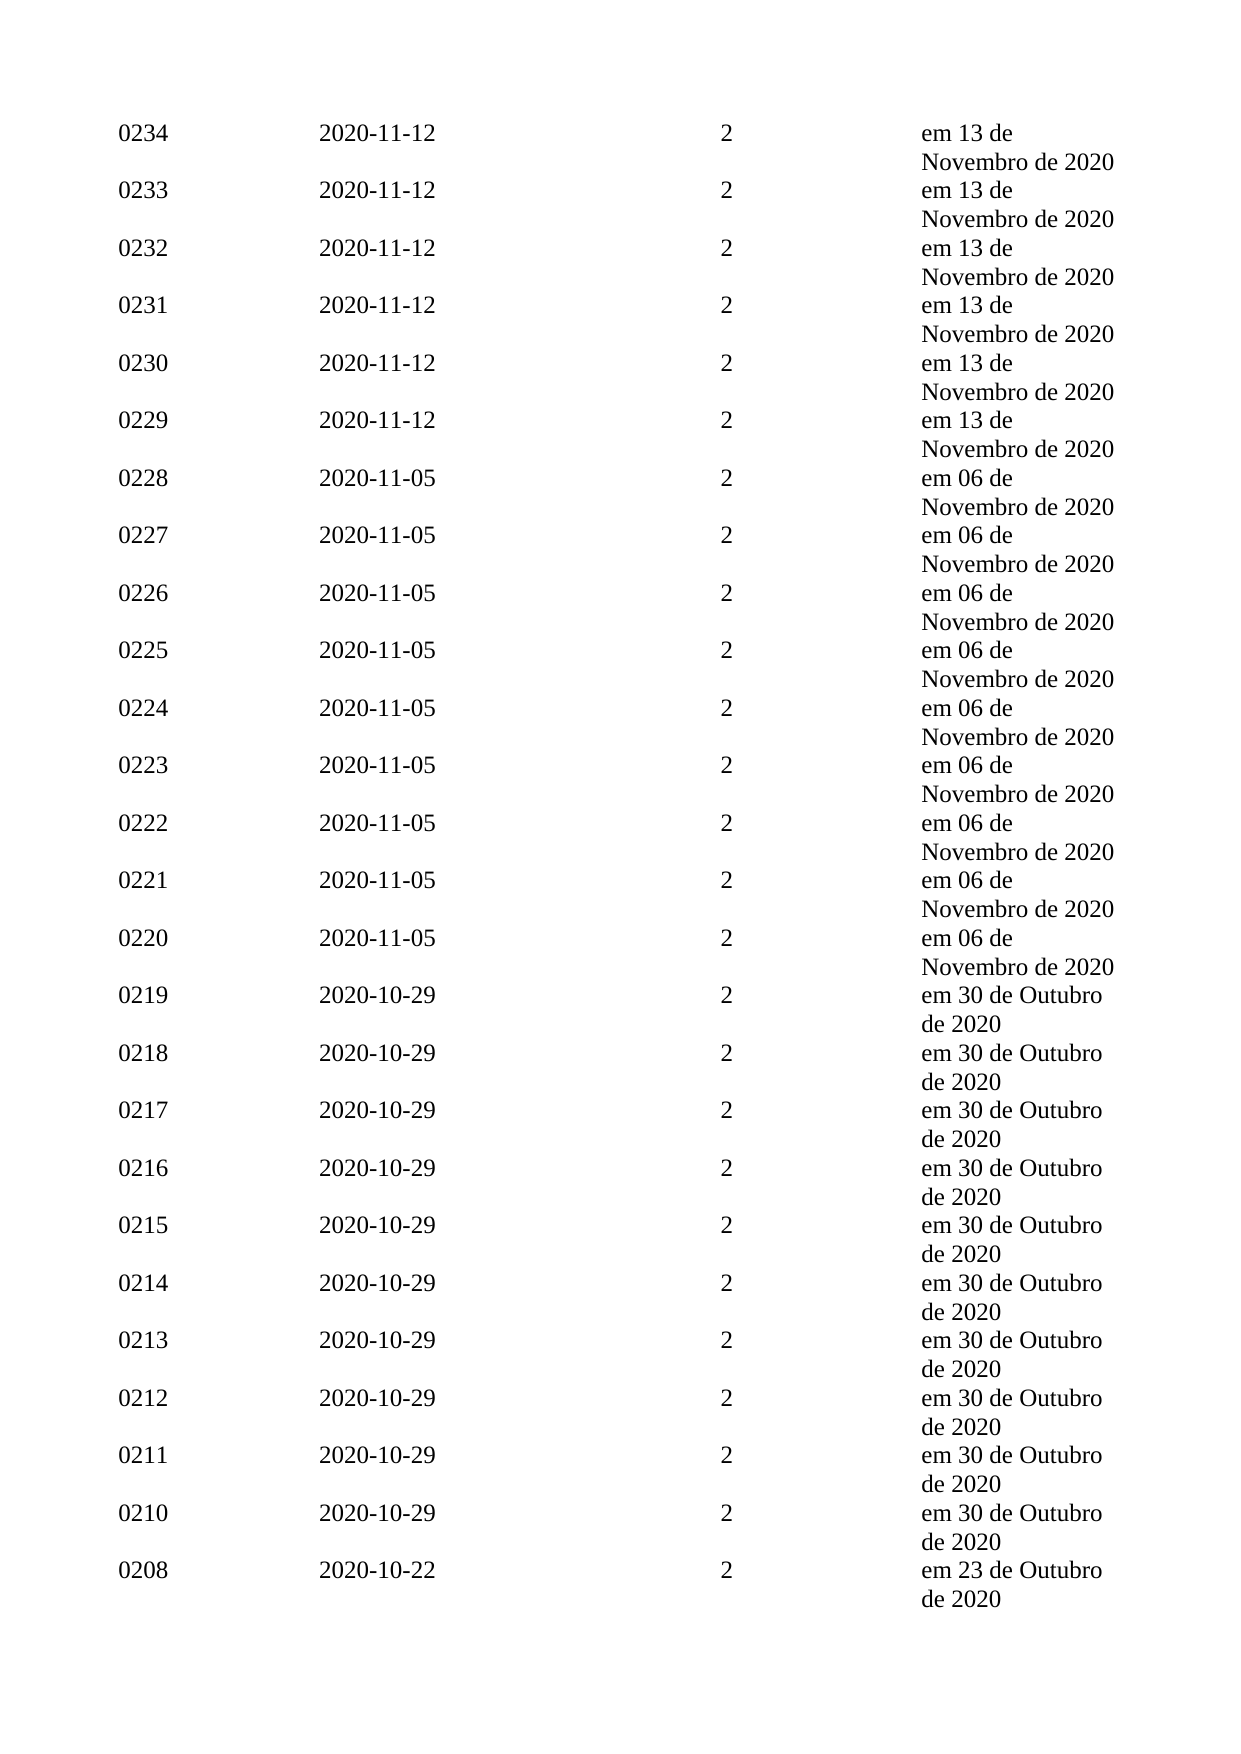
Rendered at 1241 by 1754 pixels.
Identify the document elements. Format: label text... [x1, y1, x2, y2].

table_cell 0213 [118, 1326, 319, 1383]
table_cell 2020-10-29 [319, 1038, 519, 1096]
table_cell 0219 [118, 981, 319, 1038]
table_cell 2 [720, 923, 921, 981]
table_cell 2 [720, 521, 921, 578]
table_cell [520, 808, 720, 866]
table_cell 2 [720, 1326, 921, 1383]
table_cell [520, 463, 720, 521]
table_cell [520, 118, 720, 176]
table_cell em 30 de Outubro de 2020 [921, 1441, 1122, 1498]
table_cell 2 [720, 1556, 921, 1613]
table_cell [520, 923, 720, 981]
table_cell em 06 de Novembro de 2020 [921, 866, 1122, 923]
table_cell 0210 [118, 1498, 319, 1556]
table_cell [520, 866, 720, 923]
table_cell 2020-10-29 [319, 1498, 519, 1556]
table_cell em 06 de Novembro de 2020 [921, 636, 1122, 693]
table_cell 0231 [118, 291, 319, 348]
table_cell [520, 578, 720, 636]
table_cell [520, 1498, 720, 1556]
table_cell 2 [720, 233, 921, 291]
table_cell 2 [720, 348, 921, 406]
table_cell [520, 291, 720, 348]
table_cell em 13 de Novembro de 2020 [921, 233, 1122, 291]
table_cell em 30 de Outubro de 2020 [921, 1383, 1122, 1441]
table_cell 2020-11-12 [319, 406, 519, 463]
table_cell em 13 de Novembro de 2020 [921, 118, 1122, 176]
table_cell 2 [720, 693, 921, 751]
table_cell 2 [720, 406, 921, 463]
table_cell 2 [720, 866, 921, 923]
table_cell 0224 [118, 693, 319, 751]
table_cell em 13 de Novembro de 2020 [921, 176, 1122, 233]
table_cell em 06 de Novembro de 2020 [921, 923, 1122, 981]
table_cell 0208 [118, 1556, 319, 1613]
table_cell 2 [720, 578, 921, 636]
table_cell em 13 de Novembro de 2020 [921, 406, 1122, 463]
table_cell 2 [720, 118, 921, 176]
table_cell em 06 de Novembro de 2020 [921, 751, 1122, 808]
table_cell 2020-11-05 [319, 751, 519, 808]
table_cell 2 [720, 463, 921, 521]
table_cell 0233 [118, 176, 319, 233]
table_cell 2020-11-05 [319, 866, 519, 923]
table_cell [520, 406, 720, 463]
table_cell 2020-11-12 [319, 348, 519, 406]
table_cell [520, 1383, 720, 1441]
table_cell [520, 176, 720, 233]
table_cell 2020-10-29 [319, 1383, 519, 1441]
table_cell 2020-11-05 [319, 578, 519, 636]
table_cell em 30 de Outubro de 2020 [921, 981, 1122, 1038]
table_cell 2020-10-29 [319, 1096, 519, 1153]
table_cell [520, 233, 720, 291]
table_cell 2 [720, 291, 921, 348]
table_cell em 06 de Novembro de 2020 [921, 463, 1122, 521]
table_cell 2 [720, 808, 921, 866]
table_cell [520, 693, 720, 751]
table_cell 2020-11-05 [319, 693, 519, 751]
table_cell 0215 [118, 1211, 319, 1268]
table_cell [520, 981, 720, 1038]
table_cell 2 [720, 1153, 921, 1211]
table_cell 0223 [118, 751, 319, 808]
table_cell em 30 de Outubro de 2020 [921, 1498, 1122, 1556]
table_cell em 06 de Novembro de 2020 [921, 578, 1122, 636]
table_cell em 30 de Outubro de 2020 [921, 1096, 1122, 1153]
table_cell 0222 [118, 808, 319, 866]
table_cell 2020-10-29 [319, 1153, 519, 1211]
table_cell [520, 1211, 720, 1268]
table_cell 0218 [118, 1038, 319, 1096]
table_cell 2020-11-05 [319, 808, 519, 866]
table_cell [520, 1038, 720, 1096]
table_cell 2 [720, 1268, 921, 1326]
table_cell 2020-10-29 [319, 1441, 519, 1498]
table_cell 2 [720, 1038, 921, 1096]
table_cell em 13 de Novembro de 2020 [921, 291, 1122, 348]
table_cell 2020-11-12 [319, 118, 519, 176]
table_cell [520, 1326, 720, 1383]
table_cell 2 [720, 1096, 921, 1153]
table_cell [520, 1556, 720, 1613]
table_cell 0232 [118, 233, 319, 291]
table_cell 2020-11-05 [319, 636, 519, 693]
table_cell em 30 de Outubro de 2020 [921, 1153, 1122, 1211]
table_cell 0234 [118, 118, 319, 176]
table_cell 0211 [118, 1441, 319, 1498]
table_cell 2020-10-29 [319, 1268, 519, 1326]
table_cell 2 [720, 1498, 921, 1556]
table_cell 0216 [118, 1153, 319, 1211]
table_cell [520, 1153, 720, 1211]
table_cell [520, 1268, 720, 1326]
table_cell [520, 521, 720, 578]
table_cell 0217 [118, 1096, 319, 1153]
table_cell 2 [720, 751, 921, 808]
table_cell 0227 [118, 521, 319, 578]
table_cell em 30 de Outubro de 2020 [921, 1268, 1122, 1326]
table_cell [520, 1441, 720, 1498]
table_cell 2 [720, 1441, 921, 1498]
table_cell 0214 [118, 1268, 319, 1326]
table_cell em 06 de Novembro de 2020 [921, 693, 1122, 751]
table_cell 0226 [118, 578, 319, 636]
table_cell 2020-10-29 [319, 1326, 519, 1383]
table_cell 0230 [118, 348, 319, 406]
table_cell 2020-11-05 [319, 463, 519, 521]
table_cell 2 [720, 1211, 921, 1268]
table_cell 2020-11-12 [319, 291, 519, 348]
table_cell em 23 de Outubro de 2020 [921, 1556, 1122, 1613]
table_cell [520, 348, 720, 406]
table_cell 0220 [118, 923, 319, 981]
table_cell 2 [720, 636, 921, 693]
table_cell em 13 de Novembro de 2020 [921, 348, 1122, 406]
table_cell em 30 de Outubro de 2020 [921, 1211, 1122, 1268]
table_cell [520, 751, 720, 808]
table_cell 2 [720, 981, 921, 1038]
table_cell em 30 de Outubro de 2020 [921, 1038, 1122, 1096]
table_cell 2020-10-29 [319, 1211, 519, 1268]
table_cell 2020-10-29 [319, 981, 519, 1038]
table_cell em 06 de Novembro de 2020 [921, 521, 1122, 578]
table_cell 0228 [118, 463, 319, 521]
table_cell 2020-11-12 [319, 176, 519, 233]
table_cell em 06 de Novembro de 2020 [921, 808, 1122, 866]
table_cell em 30 de Outubro de 2020 [921, 1326, 1122, 1383]
table_cell 2020-11-12 [319, 233, 519, 291]
table_cell 2020-11-05 [319, 521, 519, 578]
table_cell [520, 636, 720, 693]
table_cell 0225 [118, 636, 319, 693]
table_cell 2020-11-05 [319, 923, 519, 981]
table_cell 0221 [118, 866, 319, 923]
table_cell [520, 1096, 720, 1153]
table_cell 2 [720, 1383, 921, 1441]
table_cell 0229 [118, 406, 319, 463]
table_cell 2 [720, 176, 921, 233]
table_cell 0212 [118, 1383, 319, 1441]
table_cell 2020-10-22 [319, 1556, 519, 1613]
